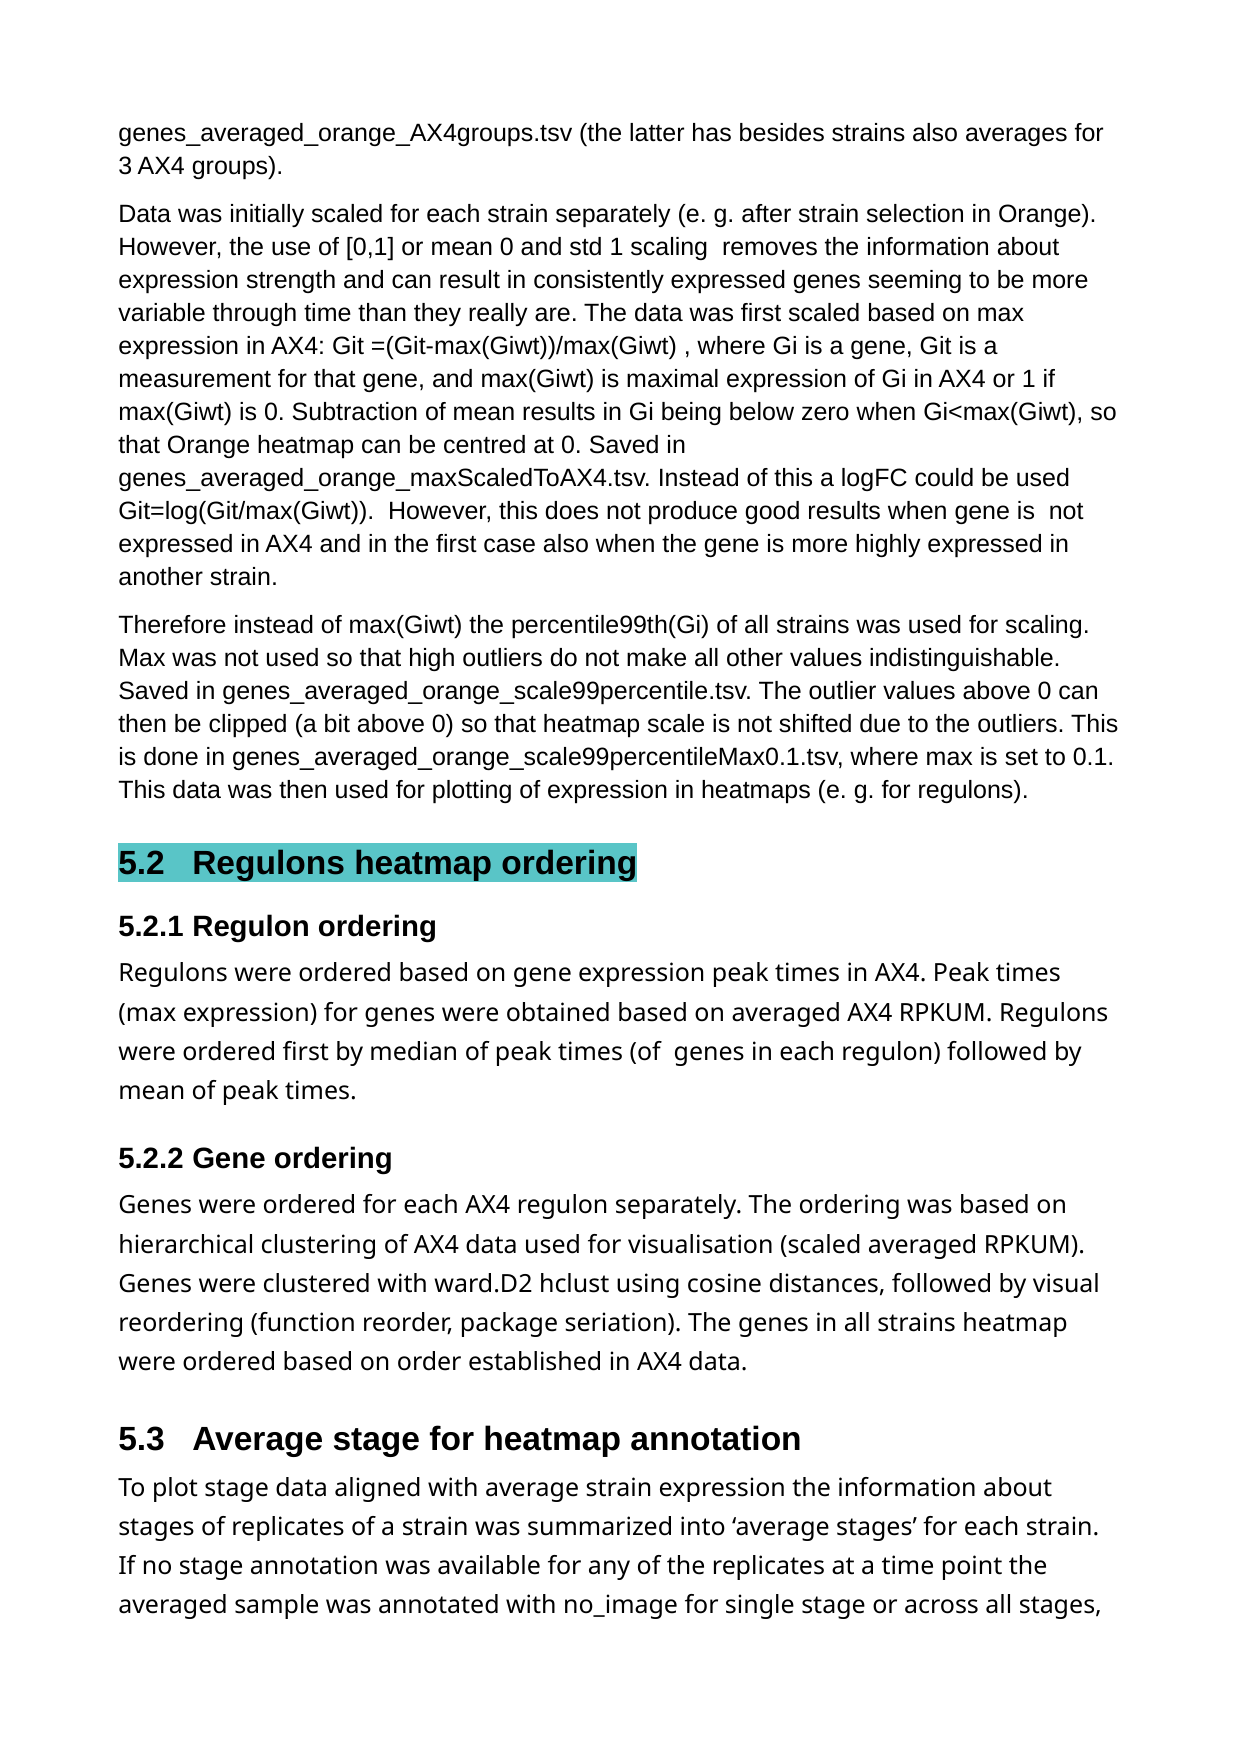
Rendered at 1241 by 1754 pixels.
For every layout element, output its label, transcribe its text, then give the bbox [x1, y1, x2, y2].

text Regulons were ordered based on gene expression peak times in AX4. Peak times (max expression) for genes were obtained based on averaged AX4 RPKUM. Regulons were ordered first by median of peak times (of genes in each regulon) followed by mean of peak times. [118, 955, 1122, 1107]
text To plot stage data aligned with average strain expression the information about stages of replicates of a strain was summarized into ‘average stages’ for each strain. If no stage annotation was available for any of the replicates at a time point the averaged sample was annotated with no_image for single stage or across all stages, [118, 1469, 1122, 1621]
subtitle Regulon ordering [118, 909, 1122, 943]
text Genes were ordered for each AX4 regulon separately. The ordering was based on hierarchical clustering of AX4 data used for visualisation (scaled averaged RPKUM). Genes were clustered with ward.D2 hclust using cosine distances, followed by visual reordering (function reorder, package seriation). The genes in all strains heatmap were ordered based on order established in AX4 data. [118, 1187, 1122, 1378]
text Therefore instead of max(Giwt) the percentile99th(Gi) of all strains was used for scaling. Max was not used so that high outliers do not make all other values indistinguishable. Saved in genes_averaged_orange_scale99percentile.tsv. The outlier values above 0 can then be clipped (a bit above 0) so that heatmap scale is not shifted due to the outliers. This is done in genes_averaged_orange_scale99percentileMax0.1.tsv, where max is set to 0.1. This data was then used for plotting of expression in heatmaps (e. g. for regulons). [118, 609, 1122, 803]
text genes_averaged_orange_AX4groups.tsv (the latter has besides strains also averages for 3 AX4 groups). [118, 118, 1122, 180]
text Data was initially scaled for each strain separately (e. g. after strain selection in Orange). However, the use of [0,1] or mean 0 and std 1 scaling removes the information about expression strength and can result in consistently expressed genes seeming to be more variable through time than they really are. The data was first scaled based on max expression in AX4: Git =(Git-max(Giwt))/max(Giwt) , where Gi is a gene, Git is a measurement for that gene, and max(Giwt) is maximal expression of Gi in AX4 or 1 if max(Giwt) is 0. Subtraction of mean results in Gi being below zero when Gi<max(Giwt), so that Orange heatmap can be centred at 0. Saved in genes_averaged_orange_maxScaledToAX4.tsv. Instead of this a logFC could be used Git=log(Git/max(Giwt)). However, this does not produce good results when gene is not expressed in AX4 and in the first case also when the gene is more highly expressed in another strain. [118, 199, 1122, 591]
subtitle Gene ordering [118, 1141, 1122, 1175]
subtitle Regulons heatmap ordering [118, 843, 1122, 882]
subtitle Average stage for heatmap annotation [118, 1418, 1122, 1457]
